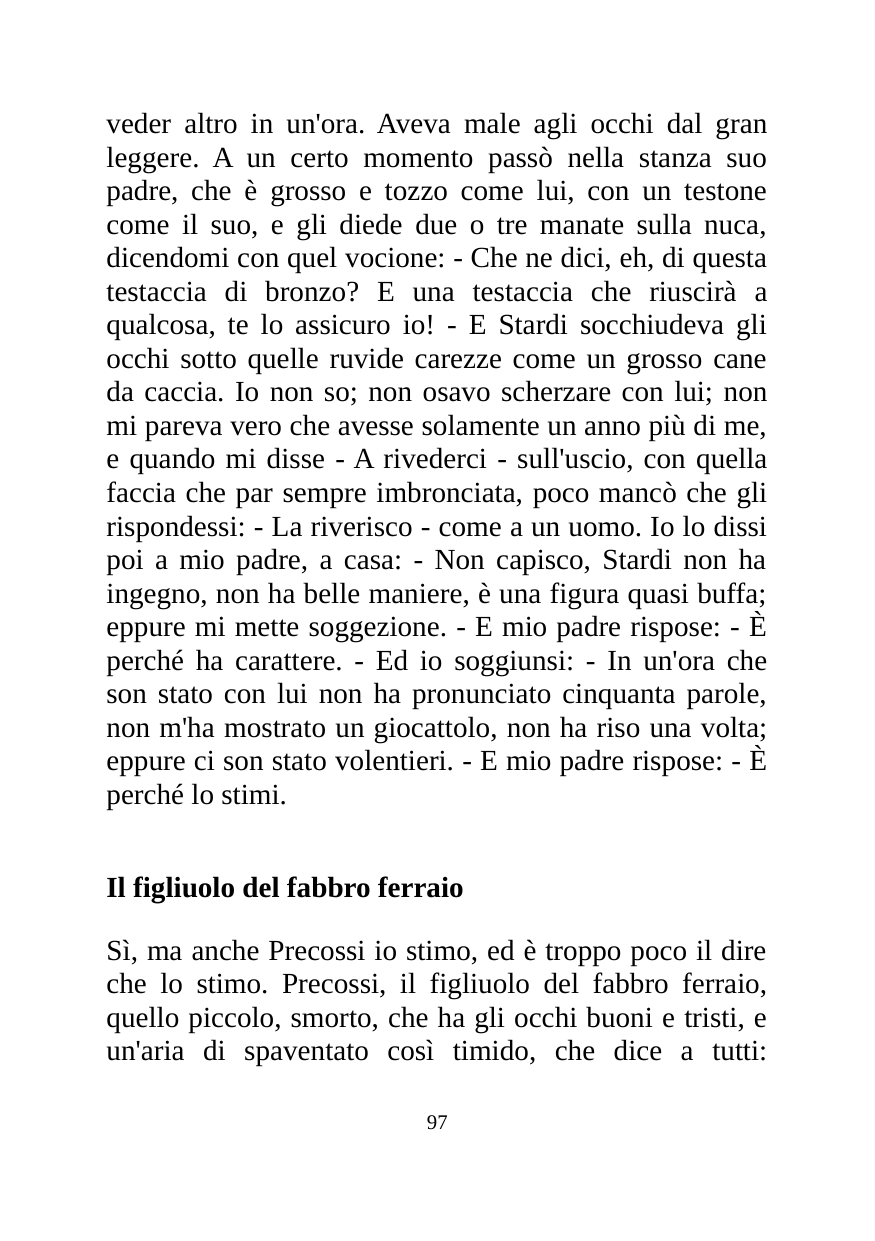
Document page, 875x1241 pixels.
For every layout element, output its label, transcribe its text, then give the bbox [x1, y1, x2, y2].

text veder altro in un'ora. Aveva male agli occhi dal gran leggere. A un certo momento passò nella stanza suo padre, che è grosso e tozzo come lui, con un testone come il suo, e gli diede due o tre manate sulla nuca, dicendomi con quel vocione: - Che ne dici, eh, di questa testaccia di bronzo? E una testaccia che riuscirà a qualcosa, te lo assicuro io! - E Stardi socchiudeva gli occhi sotto quelle ruvide carezze come un grosso cane da caccia. Io non so; non osavo scherzare con lui; non mi pareva vero che avesse solamente un anno più di me, e quando mi disse - A rivederci - sull'uscio, con quella faccia che par sempre imbronciata, poco mancò che gli rispondessi: - La riverisco - come a un uomo. Io lo dissi poi a mio padre, a casa: - Non capisco, Stardi non ha ingegno, non ha belle maniere, è una figura quasi buffa; eppure mi mette soggezione. - E mio padre rispose: - È perché ha carattere. - Ed io soggiunsi: - In un'ora che son stato con lui non ha pronunciato cinquanta parole, non m'ha mostrato un giocattolo, non ha riso una volta; eppure ci son stato volentieri. - E mio padre rispose: - È perché lo stimi. [106, 106, 768, 811]
subtitle Il figliuolo del fabbro ferraio [106, 870, 768, 903]
text Sì, ma anche Precossi io stimo, ed è troppo poco il dire che lo stimo. Precossi, il figliuolo del fabbro ferraio, quello piccolo, smorto, che ha gli occhi buoni e tristi, e un'aria di spaventato così timido, che dice a tutti: [106, 933, 768, 1067]
